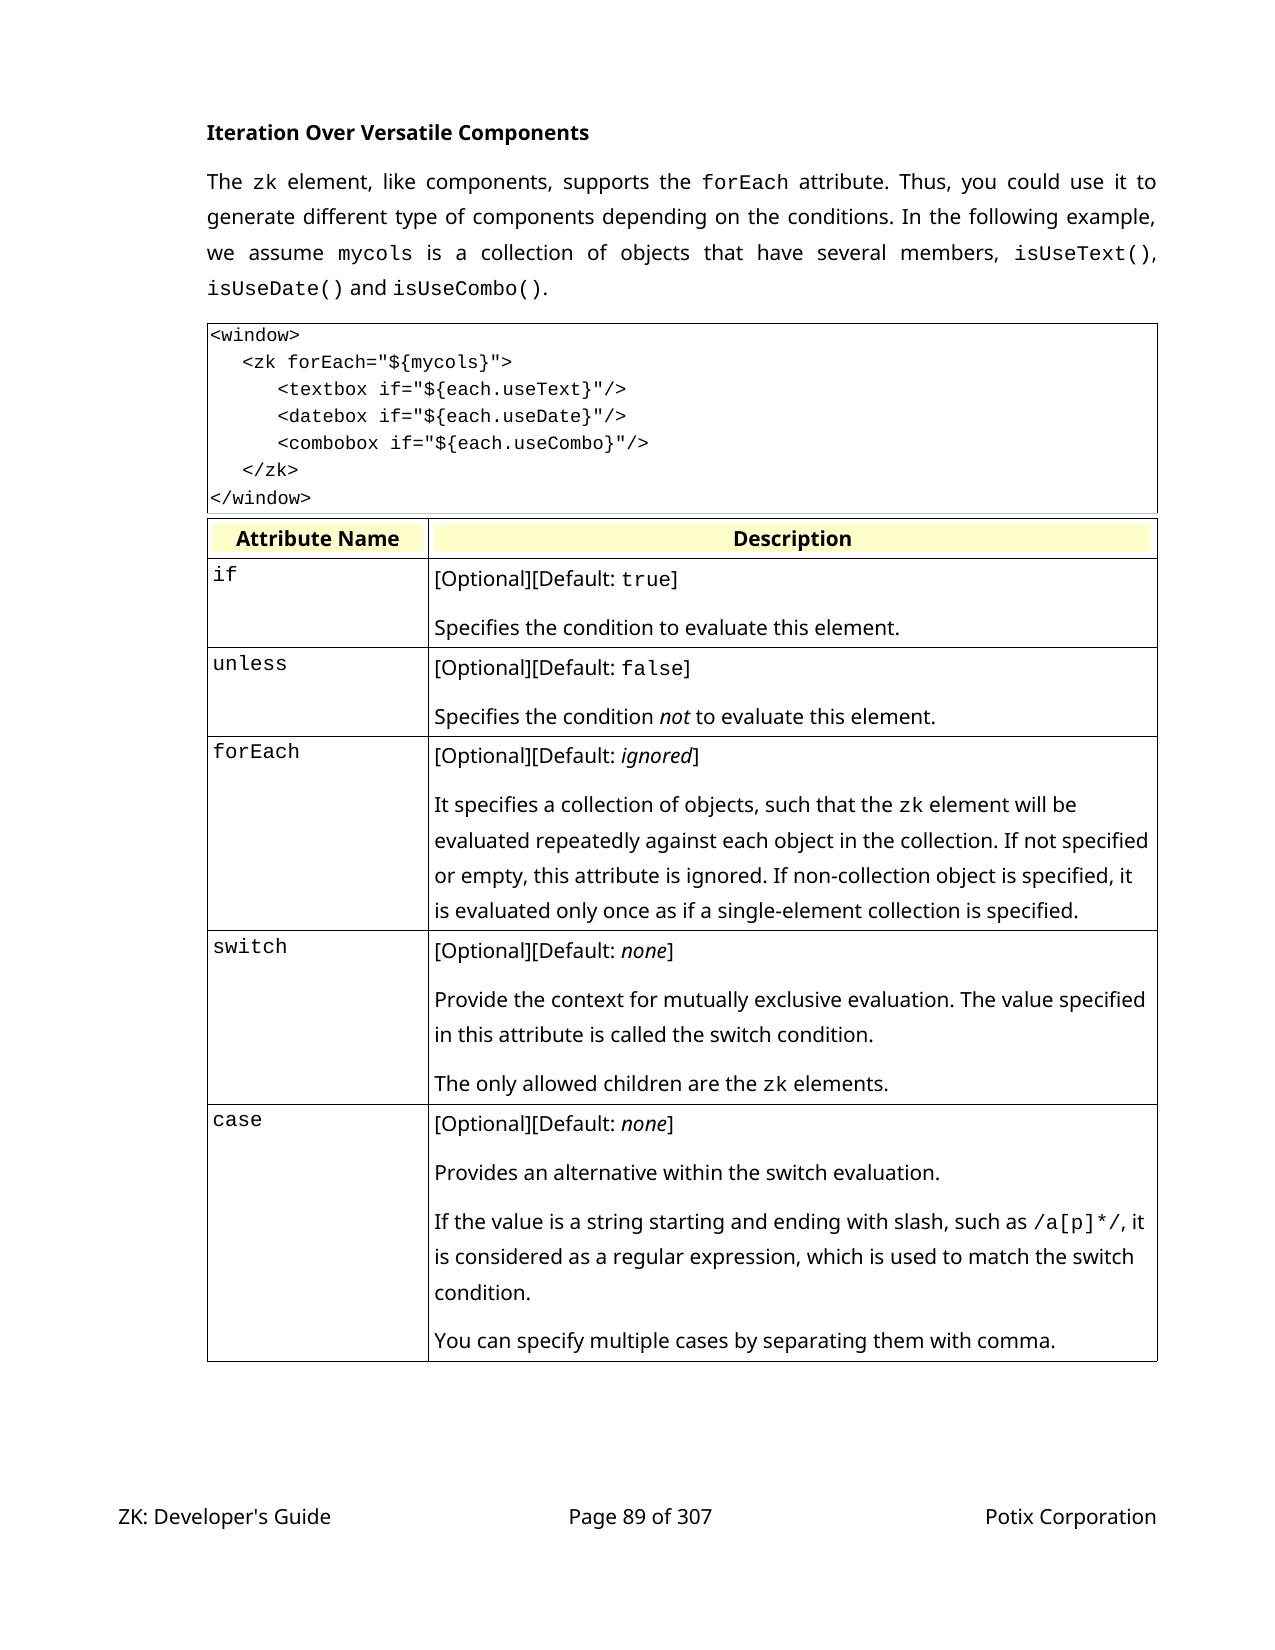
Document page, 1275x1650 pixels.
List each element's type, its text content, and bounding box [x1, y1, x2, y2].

text <window> [208, 324, 1157, 347]
table_cell if [208, 559, 428, 647]
table_cell forEach [208, 737, 428, 930]
table_cell switch [208, 931, 428, 1103]
text <combobox if="${each.useCombo}"/> [208, 431, 1157, 455]
table_cell [Optional][Default: none] Provide the context for mutually exclusive evaluation. The value specified in this attribute is called the switch condition. The only allowed children are the zk elements. [429, 931, 1157, 1103]
table_cell [Optional][Default: false] Specifies the condition not to evaluate this element. [429, 648, 1157, 736]
text The zk element, like components, supports the forEach attribute. Thus, you could use it to generate different type of components depending on the conditions. In the following example, we assume mycols is a collection of objects that have several members, isUseText(), isUseDate() and isUseCombo(). [207, 167, 1157, 302]
text <zk forEach="${mycols}"> [208, 349, 1157, 374]
table_cell unless [208, 648, 428, 736]
table_cell case [208, 1105, 428, 1361]
table_cell [Optional][Default: true] Specifies the condition to evaluate this element. [429, 559, 1157, 647]
text </window> [208, 486, 1157, 513]
text </zk> [208, 458, 1157, 483]
text <datebox if="${each.useDate}"/> [208, 404, 1157, 428]
table_header Attribute Name [208, 519, 428, 558]
table_header Description [429, 519, 1157, 558]
table_cell [Optional][Default: none] Provides an alternative within the switch evaluation. If the value is a string starting and ending with slash, such as /a[p]*/, it is considered as a regular expression, which is used to match the switch condition. You can specify multiple cases by separating them with comma. [429, 1105, 1157, 1361]
table_cell [Optional][Default: ignored] It specifies a collection of objects, such that the zk element will be evaluated repeatedly against each object in the collection. If not specified or empty, this attribute is ignored. If non-collection object is specified, it is evaluated only once as if a single-element collection is specified. [429, 737, 1157, 930]
text <textbox if="${each.useText}"/> [208, 377, 1157, 401]
subtitle Iteration Over Versatile Components [207, 118, 1157, 146]
